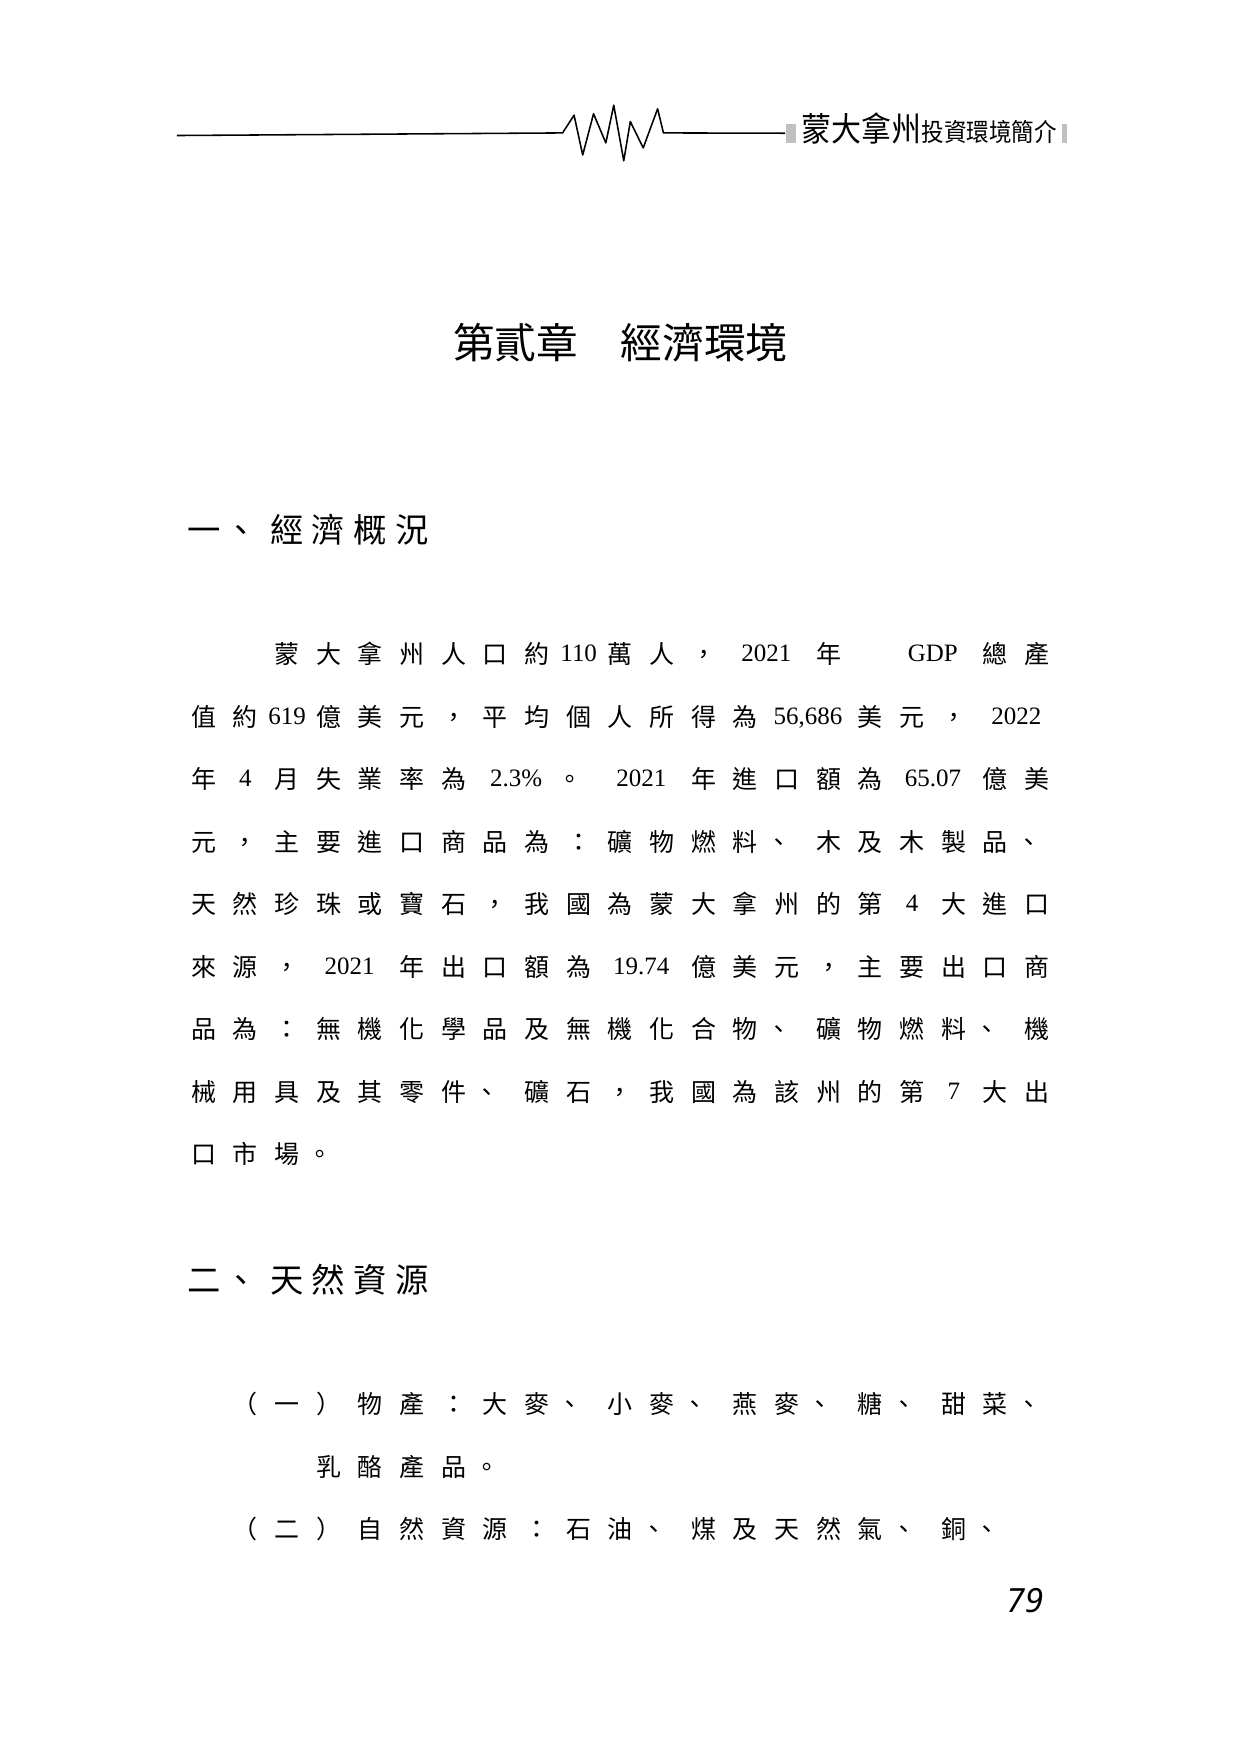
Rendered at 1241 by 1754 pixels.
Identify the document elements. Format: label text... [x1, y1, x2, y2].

text （二）自然資源：石油、煤及天然氣、銅、 [207, 1486, 1058, 1549]
text （一）物產：大麥、小麥、燕麥、糖、甜菜、乳酪產品。 [207, 1361, 1058, 1486]
text 二、天然資源 [183, 1236, 1058, 1299]
text 第貳章 經濟環境 [183, 299, 1058, 361]
text 一、經濟概況 [183, 486, 1058, 549]
text 蒙大拿州人口約110萬人，2021年 GDP總產值約619億美元，平均個人所得為56,686美元，2022年4月失業率為2.3%。2021年進口額為65.07億美元，主要進口商品為：礦物燃料、木及木製品、天然珍珠或寶石，我國為蒙大拿州的第4大進口來源，2021年出口額為19.74億美元，主要出口商品為：無機化學品及無機化合物、礦物燃料、機械用具及其零件、礦石，我國為該州的第7大出口市場。 [183, 611, 1058, 1174]
